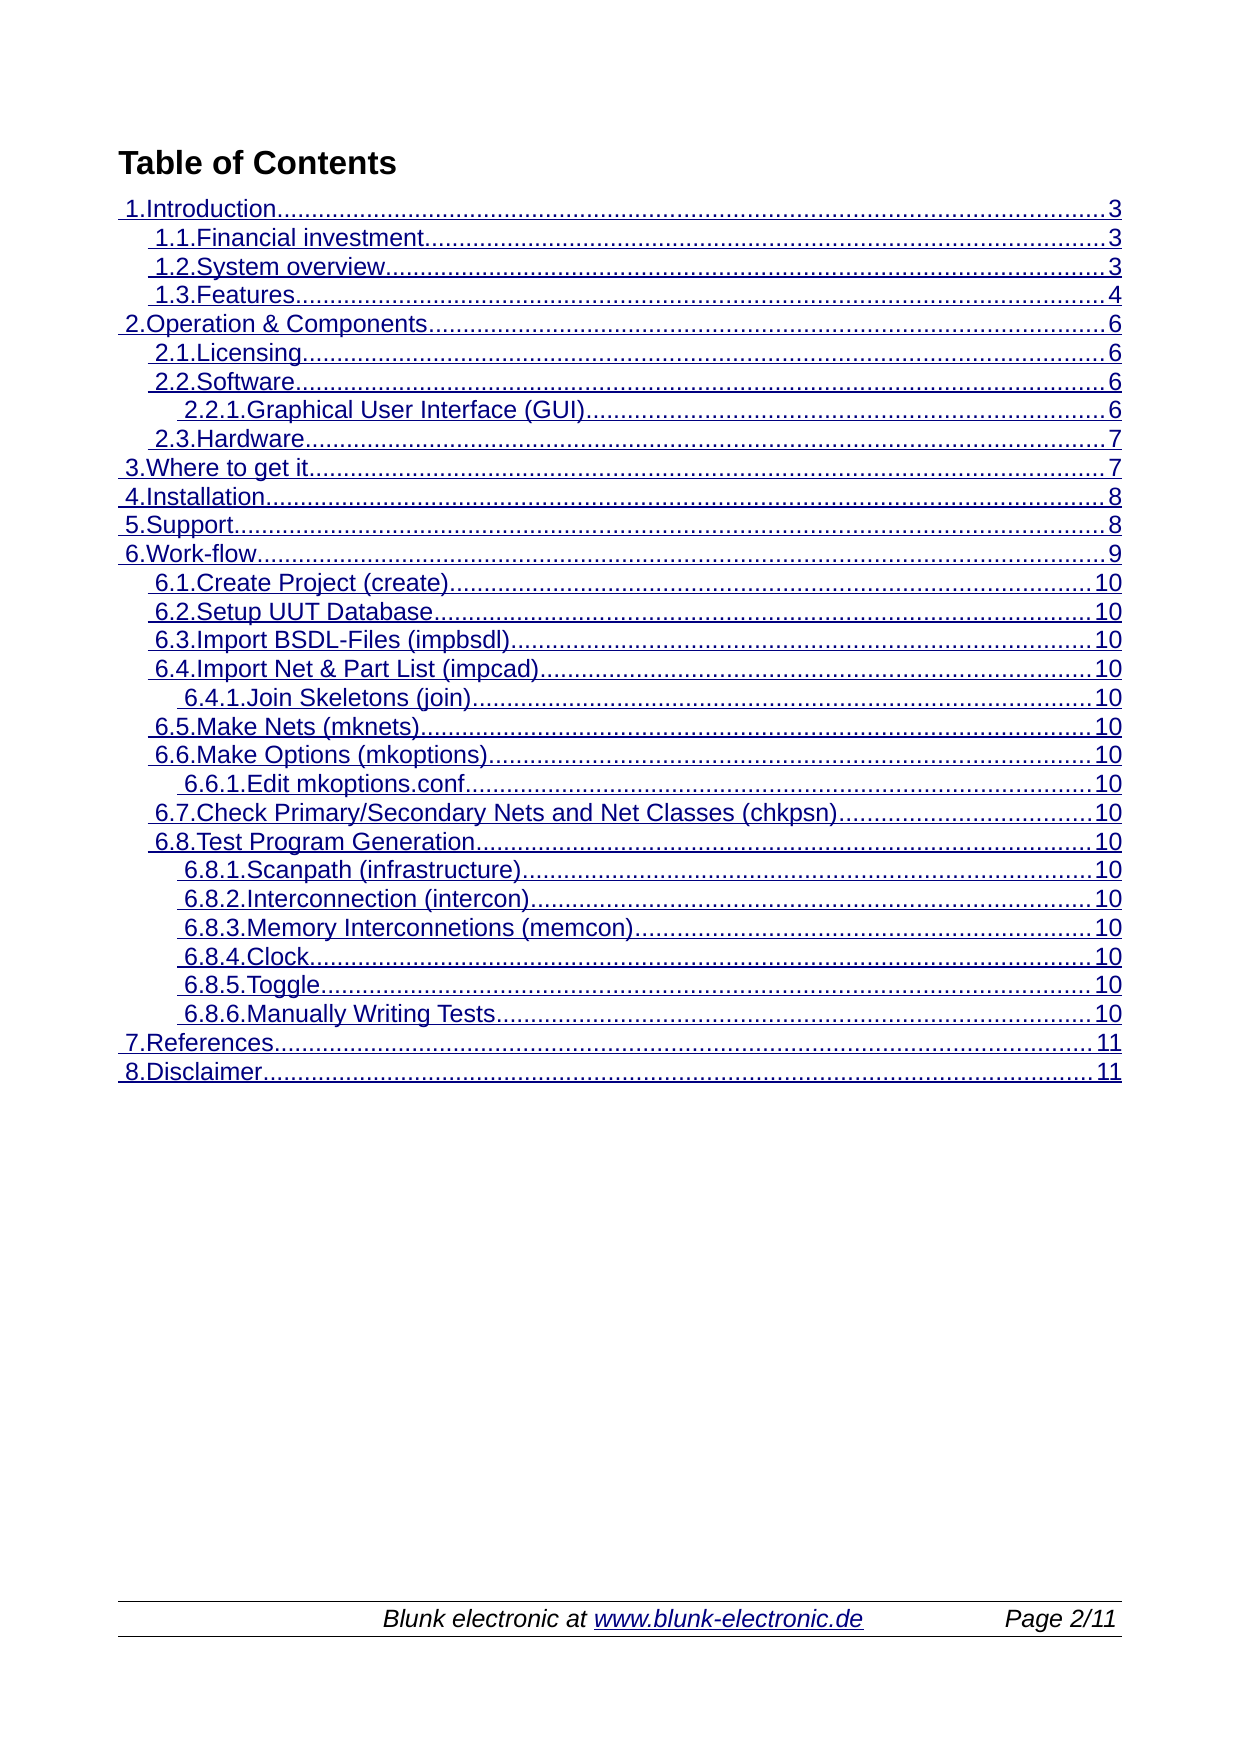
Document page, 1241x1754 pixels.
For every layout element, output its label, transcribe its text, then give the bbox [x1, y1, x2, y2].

text 6.8.6.Manually Writing Tests 10 [177, 999, 1122, 1024]
text 1.Introduction 3 [118, 194, 1122, 219]
subtitle Table of Contents [118, 143, 1122, 182]
text 6.7.Check Primary/Secondary Nets and Net Classes (chkpsn) 10 [148, 798, 1122, 823]
text 1.2.System overview 3 [148, 252, 1122, 276]
text 7.References 11 [118, 1028, 1122, 1053]
text 6.5.Make Nets (mknets) 10 [148, 712, 1122, 736]
text 6.Work-flow 9 [118, 539, 1122, 564]
text 6.1.Create Project (create) 10 [148, 568, 1122, 593]
text 4.Installation 8 [118, 482, 1122, 506]
text 6.3.Import BSDL-Files (impbsdl) 10 [148, 625, 1122, 650]
text 3.Where to get it 7 [118, 453, 1122, 478]
text 2.2.Software 6 [148, 367, 1122, 391]
text 6.8.5.Toggle 10 [177, 970, 1122, 995]
text 5.Support 8 [118, 510, 1122, 535]
text 6.4.Import Net & Part List (impcad) 10 [148, 654, 1122, 679]
text 1.3.Features 4 [148, 280, 1122, 305]
text 6.8.4.Clock 10 [177, 942, 1122, 966]
text 6.6.1.Edit mkoptions.conf 10 [177, 769, 1122, 794]
text 2.Operation & Components 6 [118, 309, 1122, 334]
text 1.1.Financial investment 3 [148, 223, 1122, 248]
text 6.8.3.Memory Interconnetions (memcon) 10 [177, 913, 1122, 938]
text 6.8.2.Interconnection (intercon) 10 [177, 884, 1122, 909]
text 6.8.1.Scanpath (infrastructure) 10 [177, 855, 1122, 880]
text 6.4.1.Join Skeletons (join) 10 [177, 683, 1122, 708]
text 6.8.Test Program Generation 10 [148, 827, 1122, 851]
text 6.6.Make Options (mkoptions) 10 [148, 740, 1122, 765]
text 6.2.Setup UUT Database 10 [148, 597, 1122, 621]
text 8.Disclaimer 11 [118, 1057, 1122, 1081]
text 2.2.1.Graphical User Interface (GUI) 6 [177, 395, 1122, 420]
text 2.3.Hardware 7 [148, 424, 1122, 449]
text 2.1.Licensing 6 [148, 338, 1122, 363]
